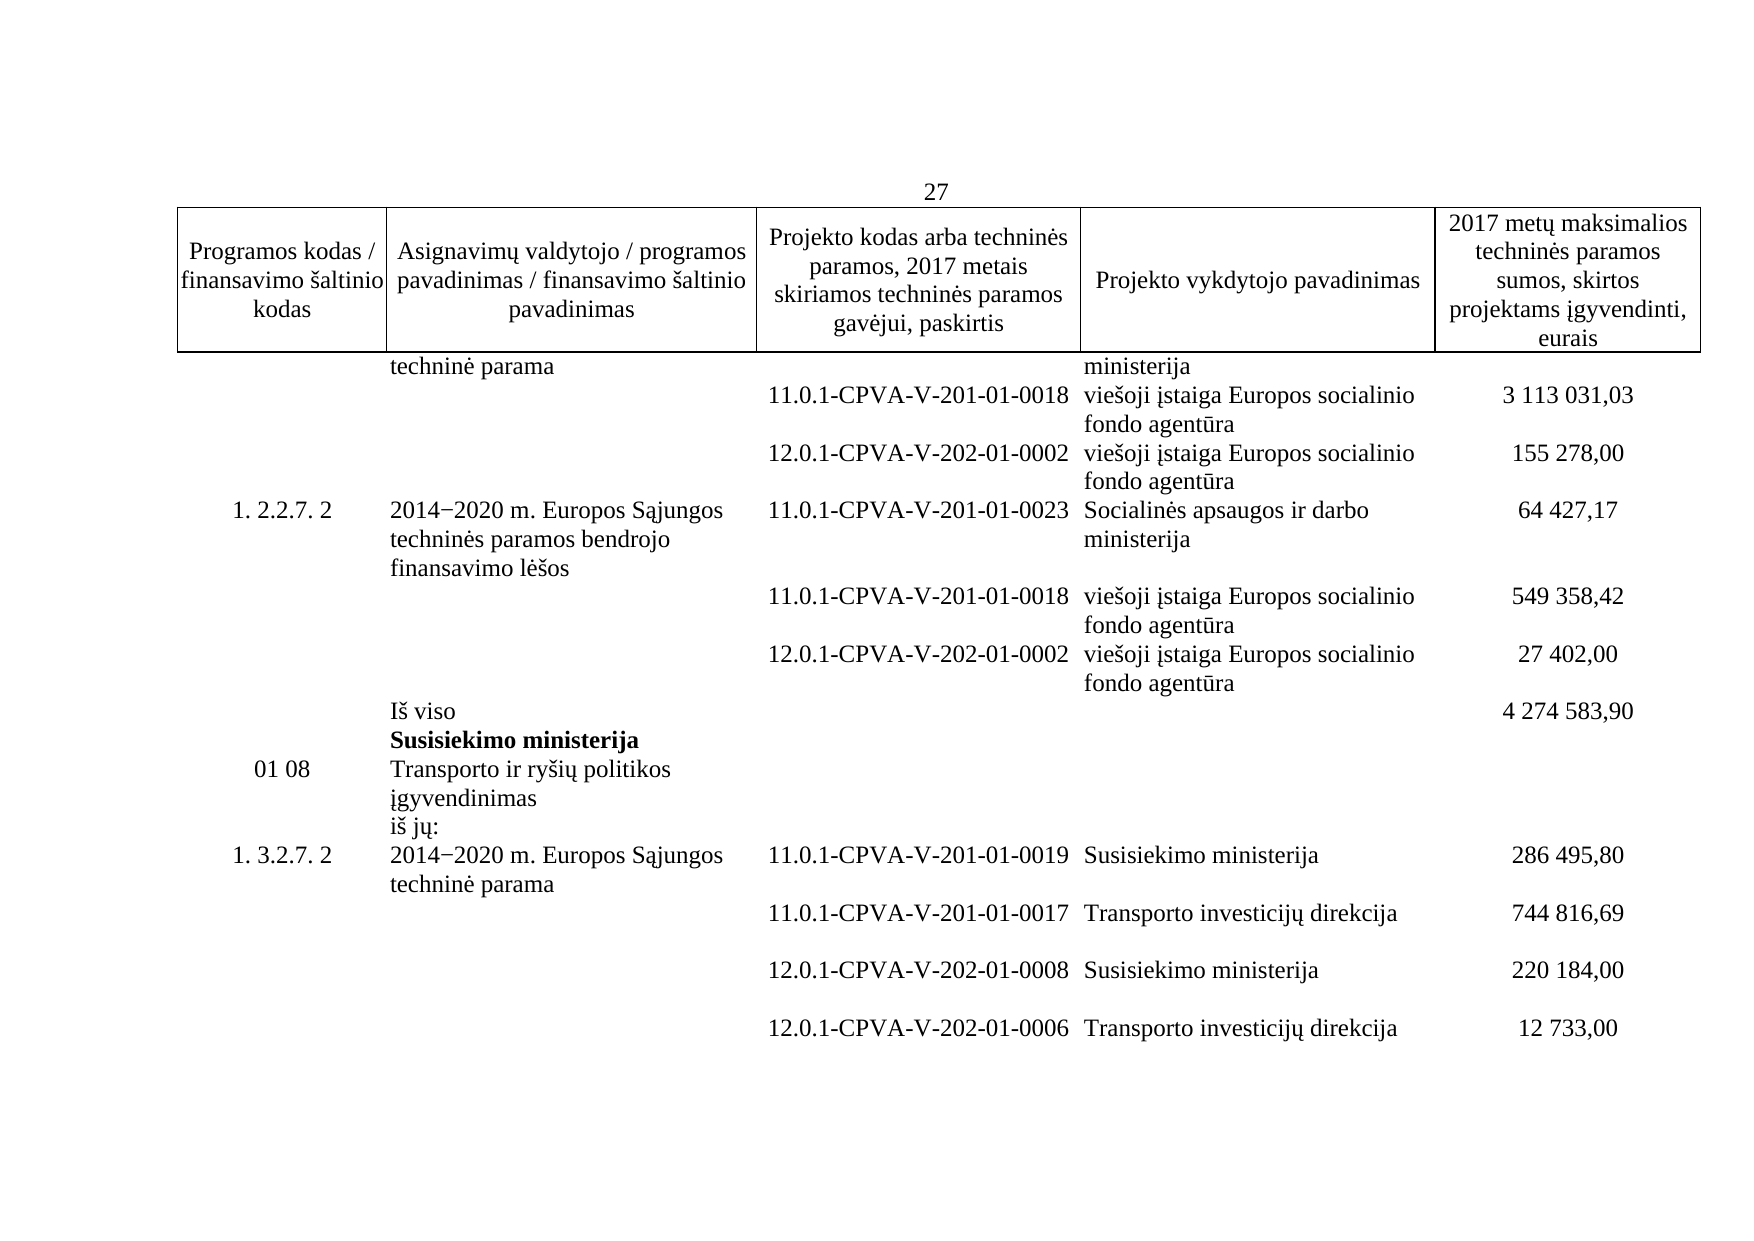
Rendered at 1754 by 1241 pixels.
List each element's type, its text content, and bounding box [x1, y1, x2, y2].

table_cell [387, 955, 756, 1013]
table_cell 220 184,00 [1435, 955, 1701, 1013]
table_cell 01 08 [177, 754, 387, 811]
table_cell [177, 725, 387, 754]
table_cell [1081, 754, 1435, 811]
table_cell viešoji įstaiga Europos socialinio fondo agentūra [1081, 380, 1435, 438]
table_cell viešoji įstaiga Europos socialinio fondo agentūra [1081, 438, 1435, 495]
table_cell [177, 811, 387, 840]
table_cell Transporto investicijų direkcija [1081, 898, 1435, 955]
table_cell [1435, 725, 1701, 754]
table_cell 12.0.1-CPVA-V-202-01-0006 [756, 1013, 1081, 1070]
table_header 2017 metų maksimalios techninės paramos sumos, skirtos projektams įgyvendinti, eurais [1436, 208, 1700, 351]
table_cell Socialinės apsaugos ir darbo ministerija [1081, 495, 1435, 581]
table_cell [1081, 811, 1435, 840]
table_cell [1435, 811, 1701, 840]
table_cell 12.0.1-CPVA-V-202-01-0002 [756, 438, 1081, 495]
table_cell 155 278,00 [1435, 438, 1701, 495]
table_cell [1435, 353, 1701, 380]
table_cell 12 733,00 [1435, 1013, 1701, 1070]
table_cell [177, 1013, 387, 1070]
table_cell 1. 2.2.7. 2 [177, 495, 387, 581]
table_cell 549 358,42 [1435, 581, 1701, 639]
table_cell [387, 1013, 756, 1070]
table_cell 744 816,69 [1435, 898, 1701, 955]
table_cell [177, 380, 387, 438]
table_cell [177, 955, 387, 1013]
table_cell Transporto ir ryšių politikos įgyvendinimas [387, 754, 756, 811]
table_cell [177, 639, 387, 696]
table_cell 11.0.1-CPVA-V-201-01-0018 [756, 581, 1081, 639]
table_cell 11.0.1-CPVA-V-201-01-0019 [756, 840, 1081, 898]
table_cell [387, 639, 756, 696]
table_cell 2014−2020 m. Europos Sąjungos techninė parama [387, 840, 756, 898]
table_cell [387, 438, 756, 495]
table_cell Susisiekimo ministerija [387, 725, 756, 754]
table_cell [387, 581, 756, 639]
table_cell [756, 725, 1081, 754]
table_cell 4 274 583,90 [1435, 696, 1701, 725]
table_header Projekto kodas arba techninės paramos, 2017 metais skiriamos techninės paramos gavėjui, paskirtis [757, 208, 1080, 351]
table_cell Transporto investicijų direkcija [1081, 1013, 1435, 1070]
table_cell [177, 696, 387, 725]
table_cell [177, 438, 387, 495]
table_cell Susisiekimo ministerija [1081, 840, 1435, 898]
table_cell 11.0.1-CPVA-V-201-01-0018 [756, 380, 1081, 438]
table_header Projekto vykdytojo pavadinimas [1081, 208, 1434, 351]
table_cell [177, 353, 387, 380]
table_cell viešoji įstaiga Europos socialinio fondo agentūra [1081, 639, 1435, 696]
table_cell [756, 696, 1081, 725]
table_cell 3 113 031,03 [1435, 380, 1701, 438]
table_cell techninė parama [387, 353, 756, 380]
table_cell [387, 898, 756, 955]
table_cell [177, 581, 387, 639]
table_cell [756, 353, 1081, 380]
table_cell 12.0.1-CPVA-V-202-01-0002 [756, 639, 1081, 696]
table_cell 11.0.1-CPVA-V-201-01-0023 [756, 495, 1081, 581]
table_cell [1435, 754, 1701, 811]
table_cell Iš viso [387, 696, 756, 725]
table_cell [177, 898, 387, 955]
table_cell 11.0.1-CPVA-V-201-01-0017 [756, 898, 1081, 955]
table_cell 64 427,17 [1435, 495, 1701, 581]
table_header Programos kodas / finansavimo šaltinio kodas [178, 208, 386, 351]
table_cell ministerija [1081, 353, 1435, 380]
table_cell [1081, 725, 1435, 754]
table_cell [1081, 696, 1435, 725]
table_cell 12.0.1-CPVA-V-202-01-0008 [756, 955, 1081, 1013]
table_cell 2014−2020 m. Europos Sąjungos techninės paramos bendrojo finansavimo lėšos [387, 495, 756, 581]
table_cell 286 495,80 [1435, 840, 1701, 898]
table_cell [387, 380, 756, 438]
table_cell iš jų: [387, 811, 756, 840]
table_cell 27 402,00 [1435, 639, 1701, 696]
table_cell Susisiekimo ministerija [1081, 955, 1435, 1013]
table_cell [756, 754, 1081, 811]
table_cell viešoji įstaiga Europos socialinio fondo agentūra [1081, 581, 1435, 639]
table_cell [756, 811, 1081, 840]
table_header Asignavimų valdytojo / programos pavadinimas / finansavimo šaltinio pavadinimas [387, 208, 756, 351]
table_cell 1. 3.2.7. 2 [177, 840, 387, 898]
